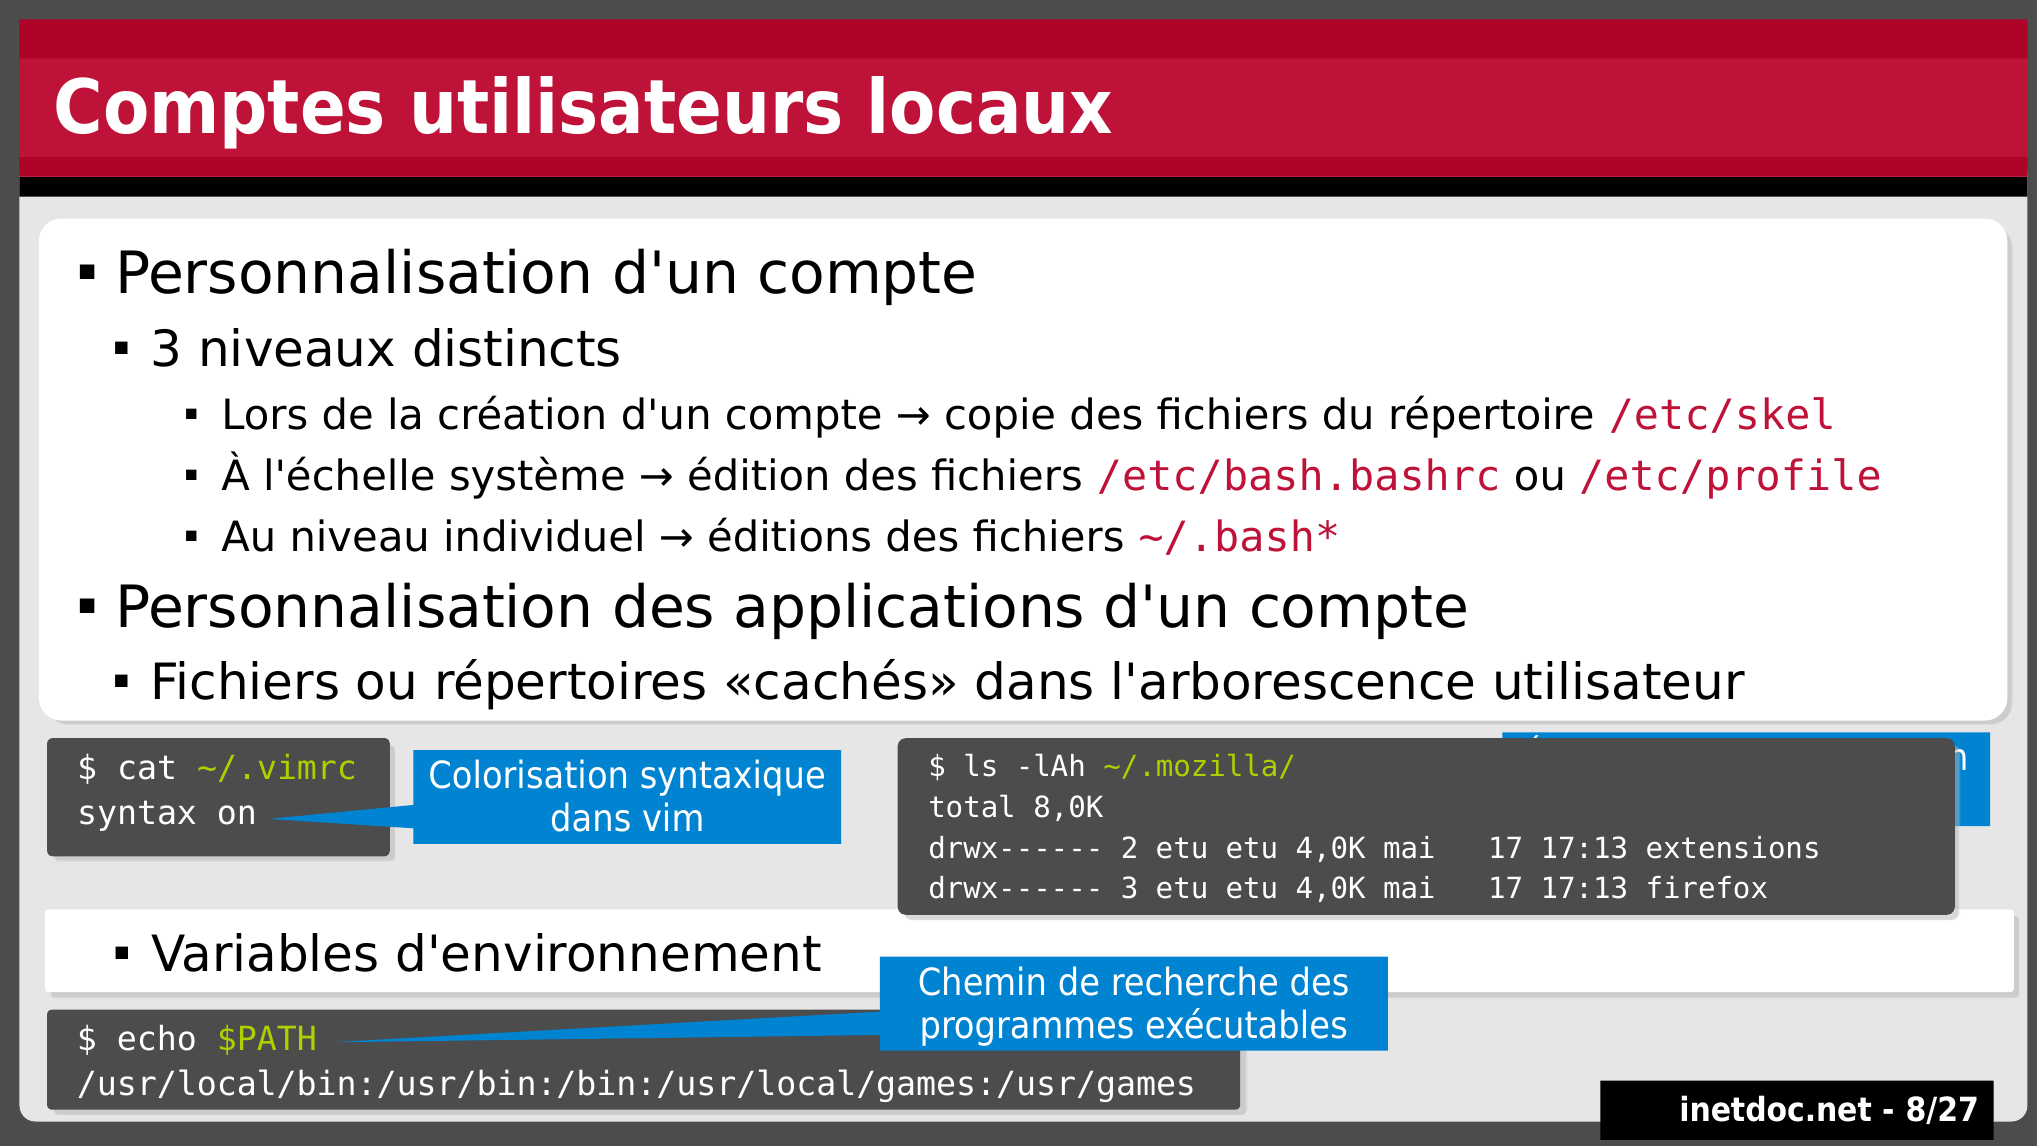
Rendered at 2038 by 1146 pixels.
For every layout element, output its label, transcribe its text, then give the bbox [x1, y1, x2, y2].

text_box Éléments de configuration du navigateur web [1502, 732, 1991, 827]
text_box Chemin de recherche des programmes exécutables [330, 956, 1388, 1051]
text_box $ ls -lAh ~/.mozilla/ total 8,0K drwx------ 2 etu etu 4,0K mai 17 17:13 extensions drwx------ 3 etu etu 4,0K mai 17 17:13 firefox [897, 738, 1955, 915]
text_box Personnalisation d'un compte 3 niveaux distincts Lors de la création d'un compte → copie des fichiers du répertoire /etc/skel À l'échelle système → édition des fichiers /etc/bash.bashrc ou /etc/profile Au niveau individuel → éditions des fichiers ~/.bash* Personnalisation des applications d'un compte Fichiers ou répertoires «cachés» dans l'arborescence utilisateur [38, 218, 2008, 721]
text_box $ echo $PATH /usr/local/bin:/usr/bin:/bin:/usr/local/games:/usr/games [47, 1009, 1241, 1110]
text_box Colorisation syntaxique dans vim [268, 750, 842, 844]
text_box $ cat ~/.vimrc syntax on [47, 738, 390, 857]
text_box inetdoc.net - <numéro>/27 [1600, 1080, 1994, 1140]
text_box Variables d'environnement [44, 909, 2014, 993]
text_box [19, 157, 2028, 1122]
text_box Comptes utilisateurs locaux [19, 59, 2028, 157]
text_box [19, 19, 2028, 59]
